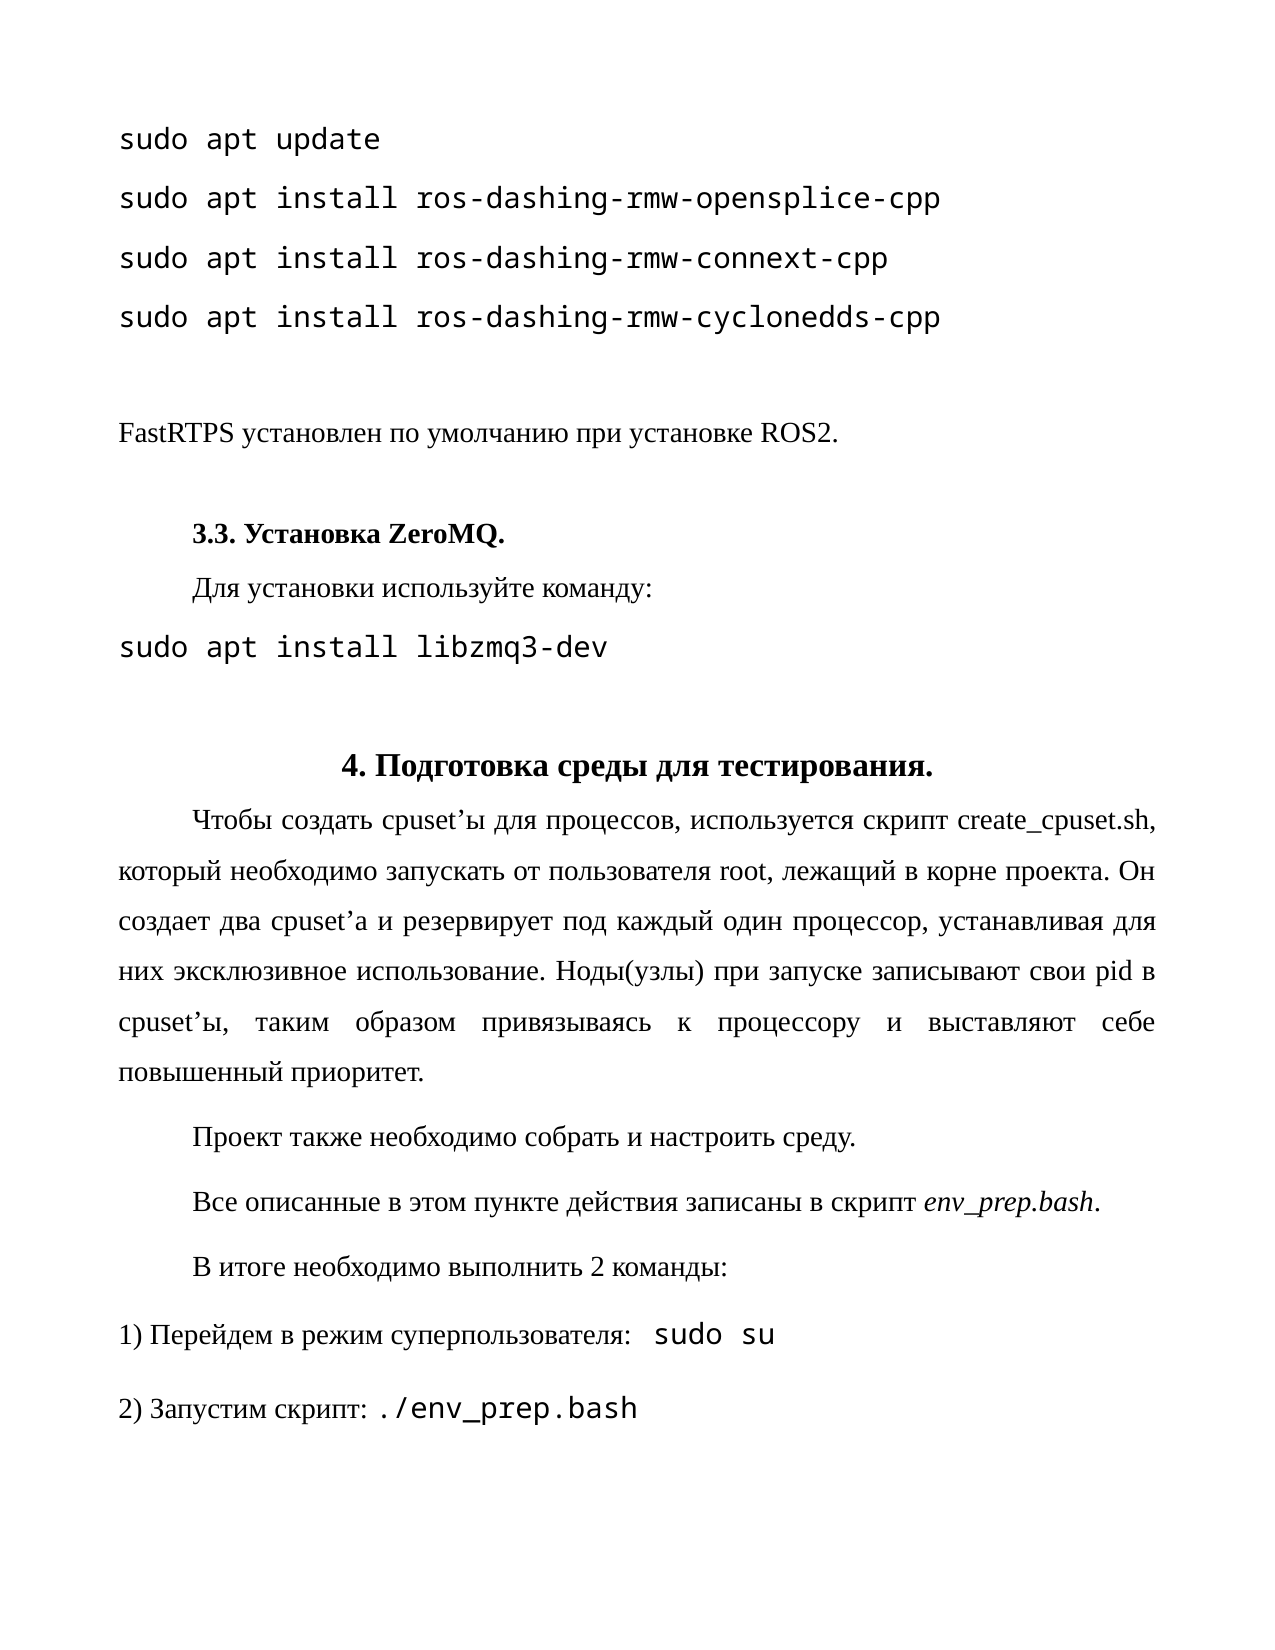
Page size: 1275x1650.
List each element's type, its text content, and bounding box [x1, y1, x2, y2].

text 1) Перейдем в режим суперпользователя: sudo su [118, 1313, 1157, 1353]
text Все описанные в этом пункте действия записаны в скрипт env_prep.bash. [118, 1184, 1157, 1217]
text sudo apt install libzmq3-dev [118, 626, 1157, 666]
text 4. Подготовка среды для тестирования. [118, 745, 1157, 783]
text sudo apt install ros-dashing-rmw-cyclonedds-cpp [118, 297, 1157, 336]
text Чтобы создать cpuset’ы для процессов, используется скрипт create_cpuset.sh, который необходимо запускать от пользователя root, лежащий в корне проекта. Он создает два cpuset’а и резервирует под каждый один процессор, устанавливая для них эксклюзивное использование. Ноды(узлы) при запуске записывают свои pid в cpuset’ы, таким образом привязываясь к процессору и выставляют себе повышенный приоритет. [118, 802, 1157, 1087]
text 2) Запустим скрипт: ./env_prep.bash [118, 1388, 1157, 1427]
text 3.3. Установка ZeroMQ. [118, 516, 1157, 550]
text sudo apt install ros-dashing-rmw-opensplice-cpp [118, 178, 1157, 217]
text FastRTPS установлен по умолчанию при установке ROS2. [118, 416, 1157, 449]
text Проект также необходимо собрать и настроить среду. [118, 1119, 1157, 1152]
text Для установки используйте команду: [118, 566, 1157, 606]
text sudo apt install ros-dashing-rmw-connext-cpp [118, 237, 1157, 277]
text sudo apt update [118, 118, 1157, 158]
text В итоге необходимо выполнить 2 команды: [118, 1249, 1157, 1282]
